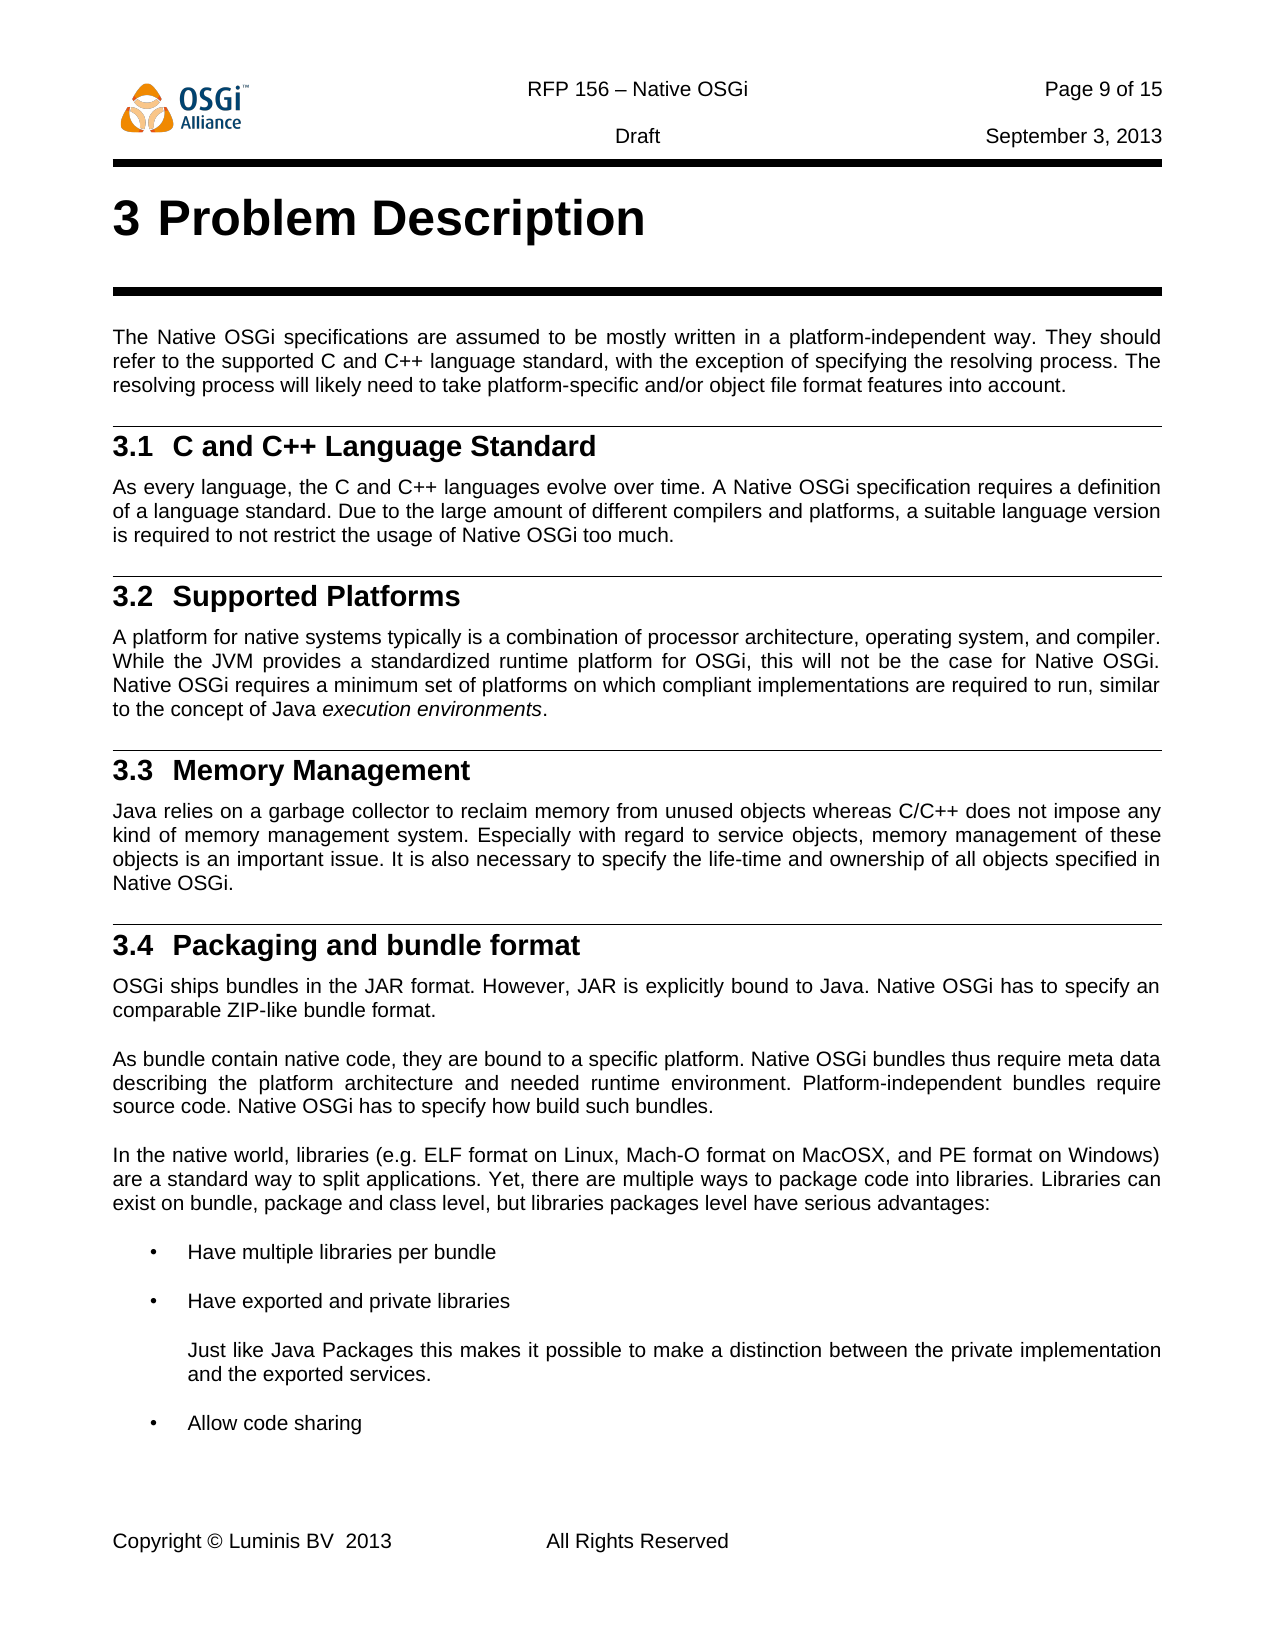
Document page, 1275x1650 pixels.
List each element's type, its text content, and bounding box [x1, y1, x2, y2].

text OSGi ships bundles in the JAR format. However, JAR is explicitly bound to Java. Native OSGi has to specify an comparable ZIP-like bundle format. [112, 973, 1162, 1021]
list Allow code sharing [150, 1411, 1162, 1435]
subtitle Problem Description [112, 160, 1162, 296]
text In the native world, libraries (e.g. ELF format on Linux, Mach-O format on MacOSX, and PE format on Windows) are a standard way to split applications. Yet, there are multiple ways to package code into libraries. Libraries can exist on bundle, package and class level, but libraries packages level have serious advantages: [112, 1143, 1162, 1215]
list Have exported and private libraries [150, 1289, 1162, 1313]
text As every language, the C and C++ languages evolve over time. A Native OSGi specification requires a definition of a language standard. Due to the large amount of different compilers and platforms, a suitable language version is required to not restrict the usage of Native OSGi too much. [112, 475, 1162, 547]
subtitle Memory Management [112, 751, 1162, 787]
text Java relies on a garbage collector to reclaim memory from unused objects whereas C/C++ does not impose any kind of memory management system. Especially with regard to service objects, memory management of these objects is an important issue. It is also necessary to specify the life-time and ownership of all objects specified in Native OSGi. [112, 799, 1162, 895]
subtitle C and C++ Language Standard [112, 427, 1162, 462]
text A platform for native systems typically is a combination of processor architecture, operating system, and compiler. While the JVM provides a standardized runtime platform for OSGi, this will not be the case for Native OSGi. Native OSGi requires a minimum set of platforms on which compliant implementations are required to run, similar to the concept of Java execution environments. [112, 625, 1162, 721]
list Just like Java Packages this makes it possible to make a distinction between the private implementation and the exported services. [150, 1338, 1162, 1386]
picture [113, 76, 257, 140]
list Have multiple libraries per bundle [150, 1240, 1162, 1264]
subtitle Supported Platforms [112, 577, 1162, 613]
subtitle Packaging and bundle format [112, 925, 1162, 961]
text As bundle contain native code, they are bound to a specific platform. Native OSGi bundles thus require meta data describing the platform architecture and needed runtime environment. Platform-independent bundles require source code. Native OSGi has to specify how build such bundles. [112, 1046, 1162, 1118]
